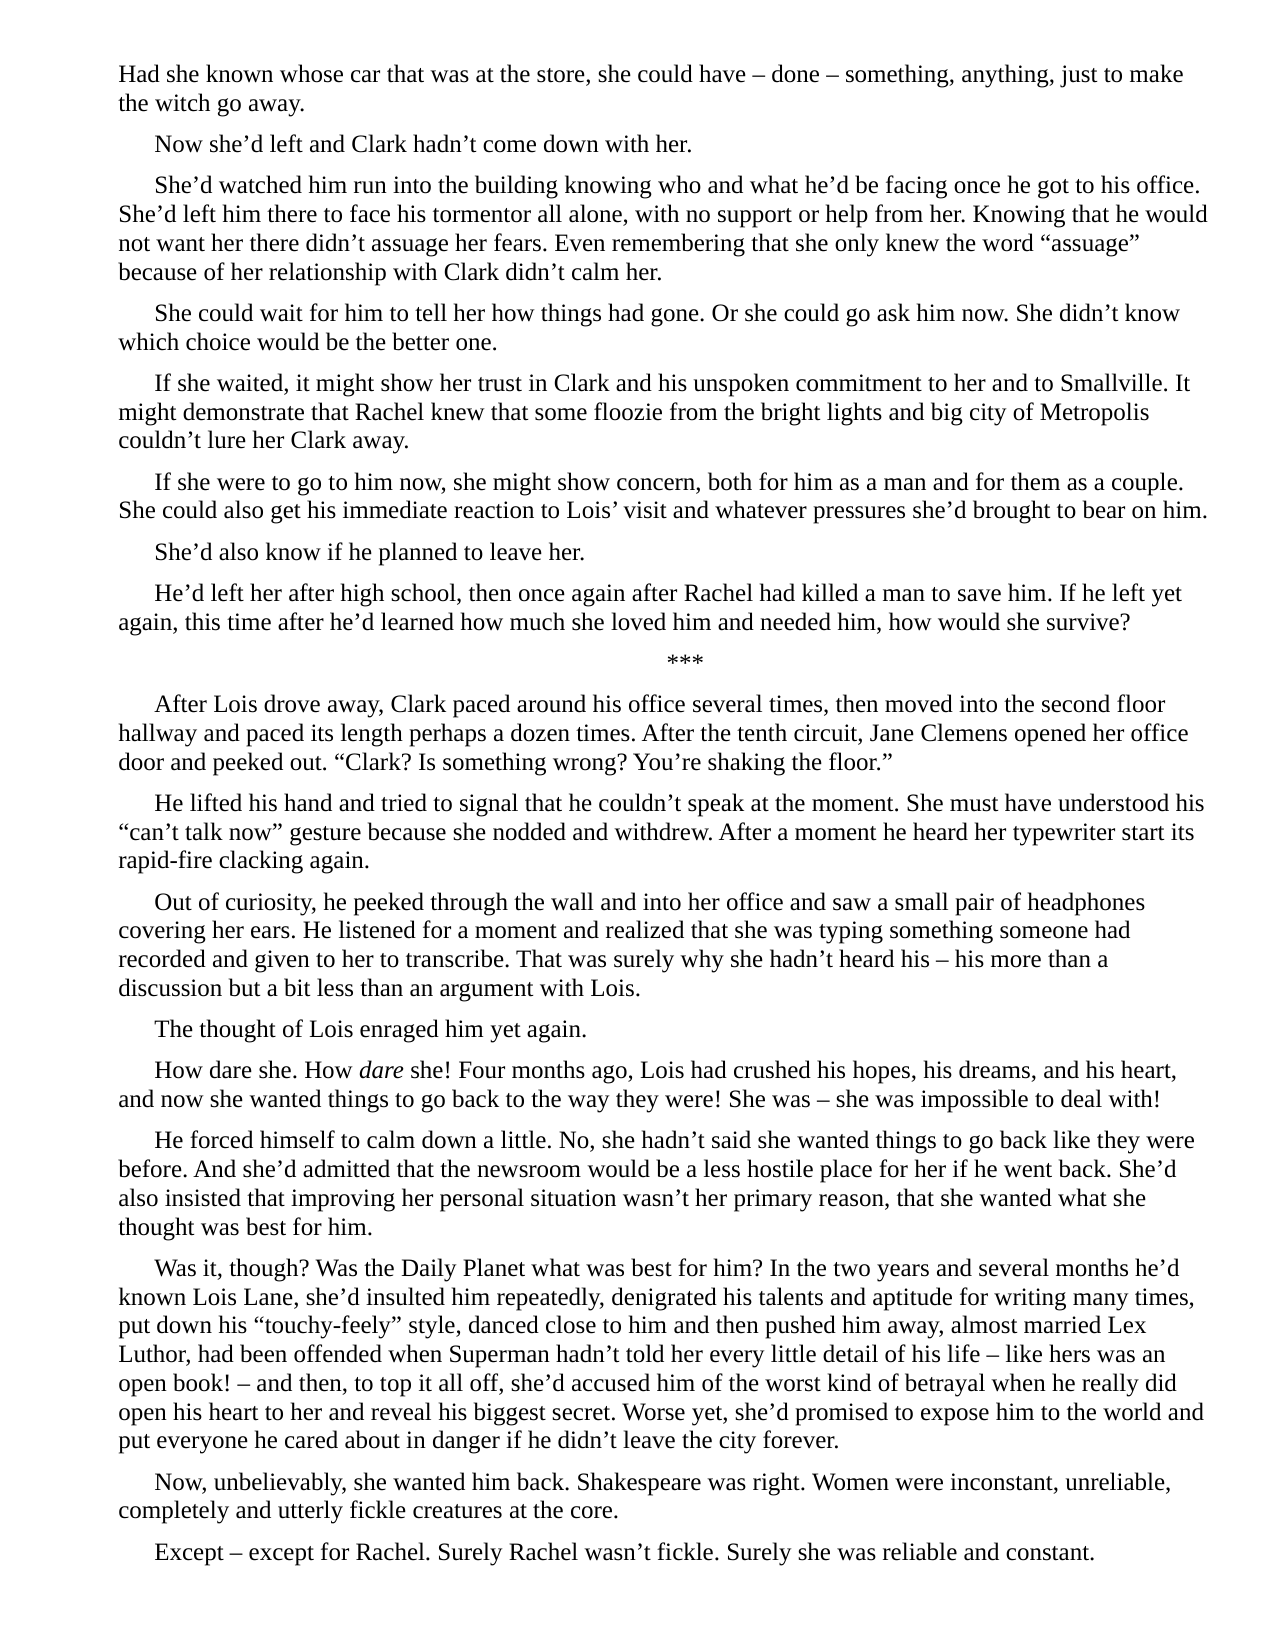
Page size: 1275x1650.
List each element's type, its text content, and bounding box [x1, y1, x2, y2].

text If she waited, it might show her trust in Clark and his unspoken commitment to her and to Smallville. It might demonstrate that Rachel knew that some floozie from the bright lights and big city of Metropolis couldn’t lure her Clark away. [118, 368, 1216, 454]
text She’d watched him run into the building knowing who and what he’d be facing once he got to his office. She’d left him there to face his tormentor all alone, with no support or help from her. Knowing that he would not want her there didn’t assuage her fears. Even remembering that she only knew the word “assuage” because of her relationship with Clark didn’t calm her. [118, 170, 1216, 285]
text *** [118, 648, 1216, 677]
text Had she known whose car that was at the store, she could have – done – something, anything, just to make the witch go away. [118, 59, 1216, 117]
text Now she’d left and Clark hadn’t come down with her. [118, 129, 1216, 158]
text Now, unbelievably, she wanted him back. Shakespeare was right. Women were inconstant, unreliable, completely and utterly fickle creatures at the core. [118, 1467, 1216, 1524]
text He’d left her after high school, then once again after Rachel had killed a man to save him. If he left yet again, this time after he’d learned how much she loved him and needed him, how would she survive? [118, 578, 1216, 635]
text He forced himself to calm down a little. No, she hadn’t said she wanted things to go back like they were before. And she’d admitted that the newsroom would be a less hostile place for her if he went back. She’d also insisted that improving her personal situation wasn’t her primary reason, that she wanted what she thought was best for him. [118, 1125, 1216, 1240]
text He lifted his hand and tried to signal that he couldn’t speak at the moment. She must have understood his “can’t talk now” gesture because she nodded and withdrew. After a moment he heard her typewriter start its rapid-fire clacking again. [118, 788, 1216, 874]
text Out of curiosity, he peeked through the wall and into her office and saw a small pair of headphones covering her ears. He listened for a moment and realized that she was typing something someone had recorded and given to her to transcribe. That was surely why she hadn’t heard his – his more than a discussion but a bit less than an argument with Lois. [118, 887, 1216, 1002]
text Except – except for Rachel. Surely Rachel wasn’t fickle. Surely she was reliable and constant. [118, 1537, 1216, 1565]
text How dare she. How dare she! Four months ago, Lois had crushed his hopes, his dreams, and his heart, and now she wanted things to go back to the way they were! She was – she was impossible to deal with! [118, 1055, 1216, 1113]
text She’d also know if he planned to leave her. [118, 537, 1216, 565]
text After Lois drove away, Clark paced around his office several times, then moved into the second floor hallway and paced its length perhaps a dozen times. After the tenth circuit, Jane Clemens opened her office door and peeked out. “Clark? Is something wrong? You’re shaking the floor.” [118, 689, 1216, 775]
text She could wait for him to tell her how things had gone. Or she could go ask him now. She didn’t know which choice would be the better one. [118, 298, 1216, 355]
text If she were to go to him now, she might show concern, both for him as a man and for them as a couple. She could also get his immediate reaction to Lois’ visit and whatever pressures she’d brought to bear on him. [118, 467, 1216, 524]
text Was it, though? Was the Daily Planet what was best for him? In the two years and several months he’d known Lois Lane, she’d insulted him repeatedly, denigrated his talents and aptitude for writing many times, put down his “touchy-feely” style, danced close to him and then pushed him away, almost married Lex Luthor, had been offended when Superman hadn’t told her every little detail of his life – like hers was an open book! – and then, to top it all off, she’d accused him of the worst kind of betrayal when he really did open his heart to her and reveal his biggest secret. Worse yet, she’d promised to expose him to the world and put everyone he cared about in danger if he didn’t leave the city forever. [118, 1253, 1216, 1454]
text The thought of Lois enraged him yet again. [118, 1014, 1216, 1043]
